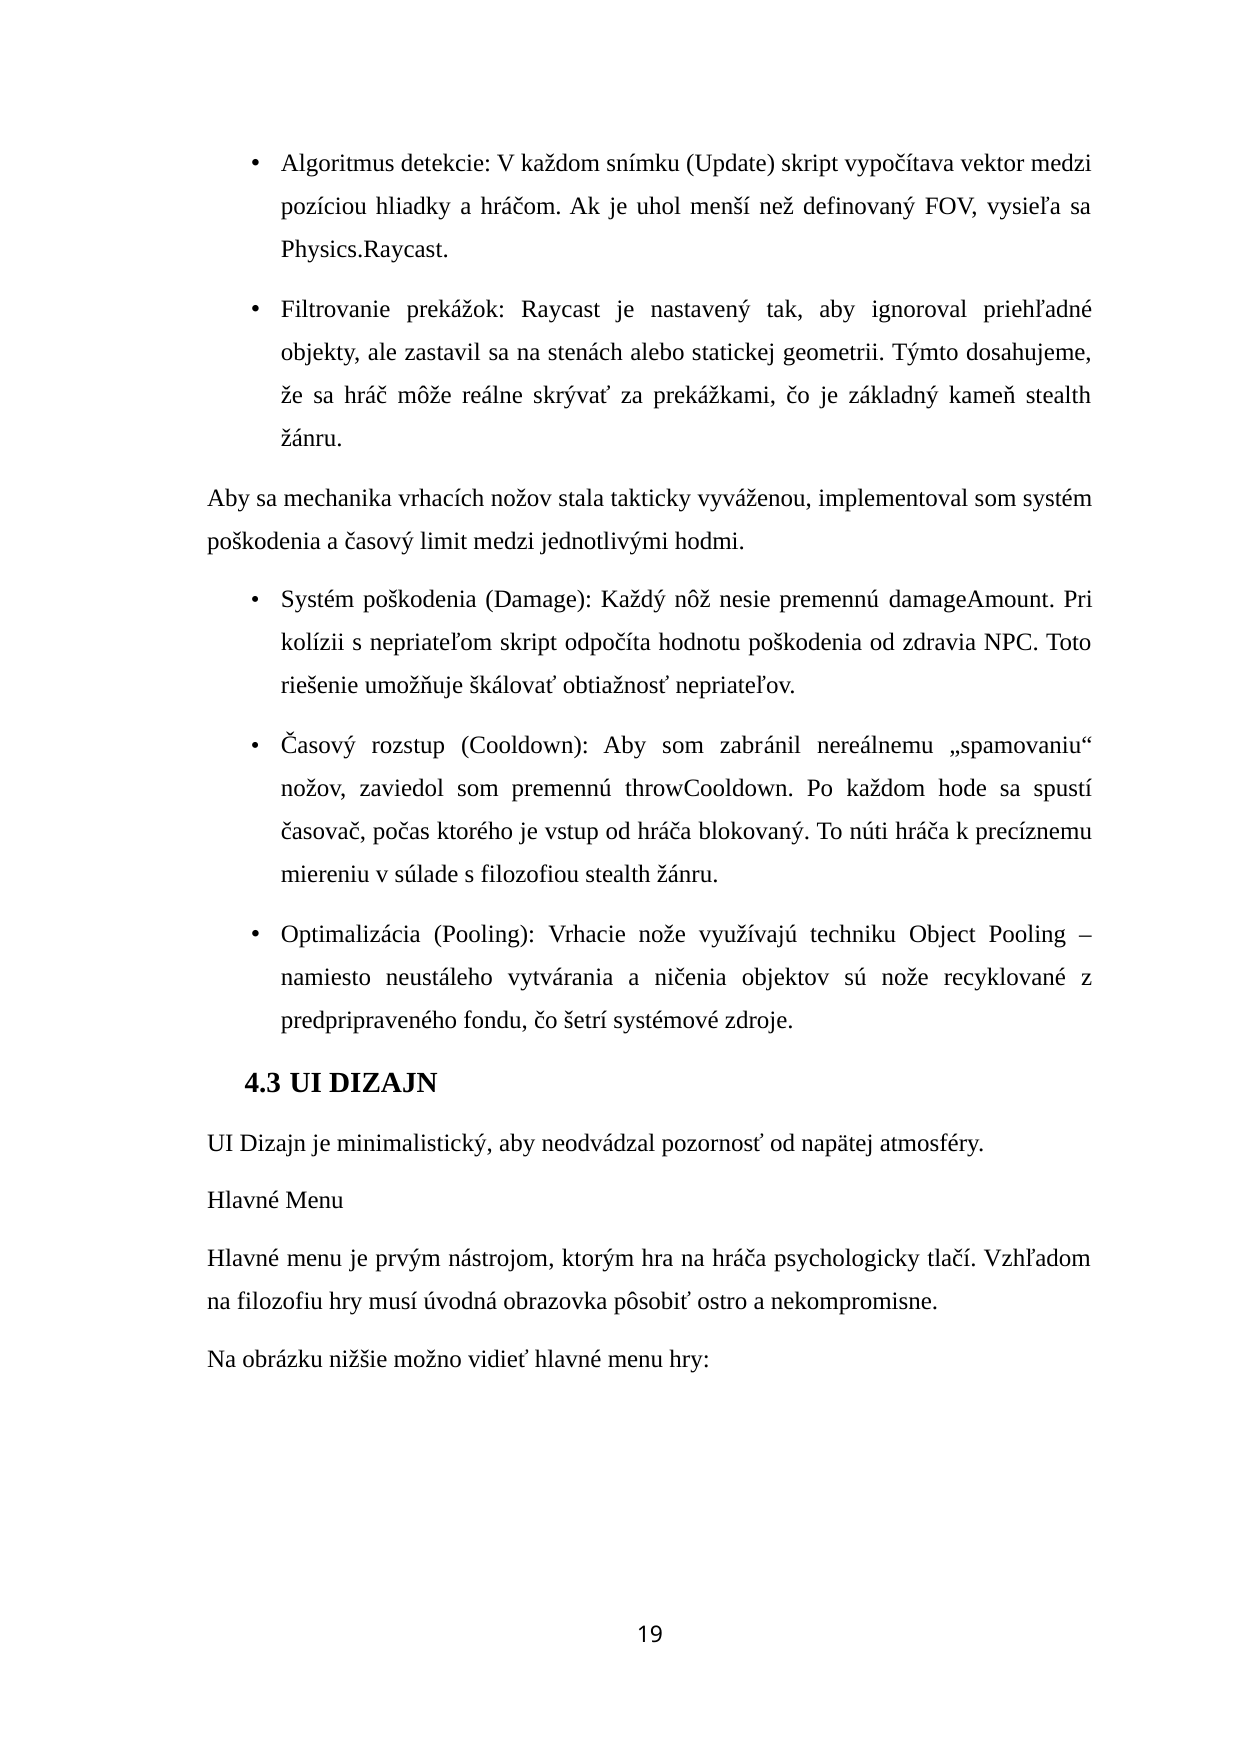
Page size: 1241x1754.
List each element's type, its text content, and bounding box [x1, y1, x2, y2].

text UI Dizajn je minimalistický, aby neodvádzal pozornosť od napätej atmosféry. [207, 1128, 1092, 1157]
text Hlavné menu je prvým nástrojom, ktorým hra na hráča psychologicky tlačí. Vzhľadom na filozofiu hry musí úvodná obrazovka pôsobiť ostro a nekompromisne. [207, 1243, 1092, 1315]
text Hlavné Menu [207, 1186, 1092, 1214]
list Algoritmus detekcie: V každom snímku (Update) skript vypočítava vektor medzi pozíciou hliadky a hráčom. Ak je uhol menší než definovaný FOV, vysieľa sa Physics.Raycast. [251, 148, 1092, 263]
list Filtrovanie prekážok: Raycast je nastavený tak, aby ignoroval priehľadné objekty, ale zastavil sa na stenách alebo statickej geometrii. Týmto dosahujeme, že sa hráč môže reálne skrývať za prekážkami, čo je základný kameň stealth žánru. [251, 294, 1092, 452]
list Optimalizácia (Pooling): Vrhacie nože využívajú techniku Object Pooling – namiesto neustáleho vytvárania a ničenia objektov sú nože recyklované z predpripraveného fondu, čo šetrí systémové zdroje. [251, 919, 1092, 1034]
list Časový rozstup (Cooldown): Aby som zabránil nereálnemu „spamovaniu“ nožov, zaviedol som premennú throwCooldown. Po každom hode sa spustí časovač, počas ktorého je vstup od hráča blokovaný. To núti hráča k precíznemu miereniu v súlade s filozofiou stealth žánru. [251, 730, 1092, 888]
subtitle UI Dizajn [244, 1065, 1092, 1098]
text Na obrázku nižšie možno vidieť hlavné menu hry: [207, 1344, 1092, 1373]
text Aby sa mechanika vrhacích nožov stala takticky vyváženou, implementoval som systém poškodenia a časový limit medzi jednotlivými hodmi. [207, 483, 1092, 555]
list Systém poškodenia (Damage): Každý nôž nesie premennú damageAmount. Pri kolízii s nepriateľom skript odpočíta hodnotu poškodenia od zdravia NPC. Toto riešenie umožňuje škálovať obtiažnosť nepriateľov. [251, 584, 1092, 699]
